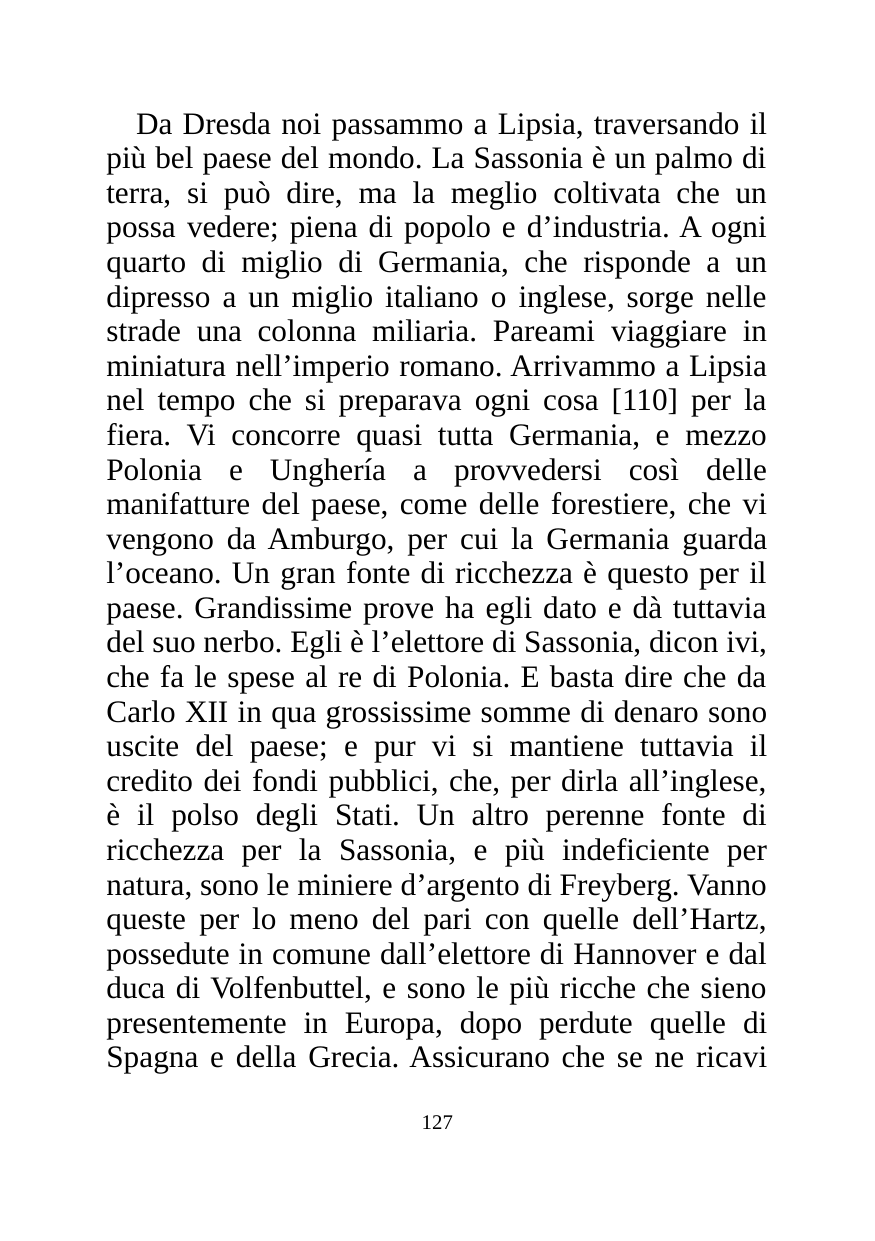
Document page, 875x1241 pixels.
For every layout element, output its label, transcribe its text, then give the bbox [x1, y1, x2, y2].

text Da Dresda noi passammo a Lipsia, traversando il più bel paese del mondo. La Sassonia è un palmo di terra, si può dire, ma la meglio coltivata che un possa vedere; piena di popolo e d’industria. A ogni quarto di miglio di Germania, che risponde a un dipresso a un miglio italiano o inglese, sorge nelle strade una colonna miliaria. Pareami viaggiare in miniatura nell’imperio romano. Arrivammo a Lipsia nel tempo che si preparava ogni cosa [110] per la fiera. Vi concorre quasi tutta Germania, e mezzo Polonia e Unghería a provvedersi così delle manifatture del paese, come delle forestiere, che vi vengono da Amburgo, per cui la Germania guarda l’oceano. Un gran fonte di ricchezza è questo per il paese. Grandissime prove ha egli dato e dà tuttavia del suo nerbo. Egli è l’elettore di Sassonia, dicon ivi, che fa le spese al re di Polonia. E basta dire che da Carlo XII in qua grossissime somme di denaro sono uscite del paese; e pur vi si mantiene tuttavia il credito dei fondi pubblici, che, per dirla all’inglese, è il polso degli Stati. Un altro perenne fonte di ricchezza per la Sassonia, e più indeficiente per natura, sono le miniere d’argento di Freyberg. Vanno queste per lo meno del pari con quelle dell’Hartz, possedute in comune dall’elettore di Hannover e dal duca di Volfenbuttel, e sono le più ricche che sieno presentemente in Europa, dopo perdute quelle di Spagna e della Grecia. Assicurano che se ne ricavi [106, 106, 768, 1074]
